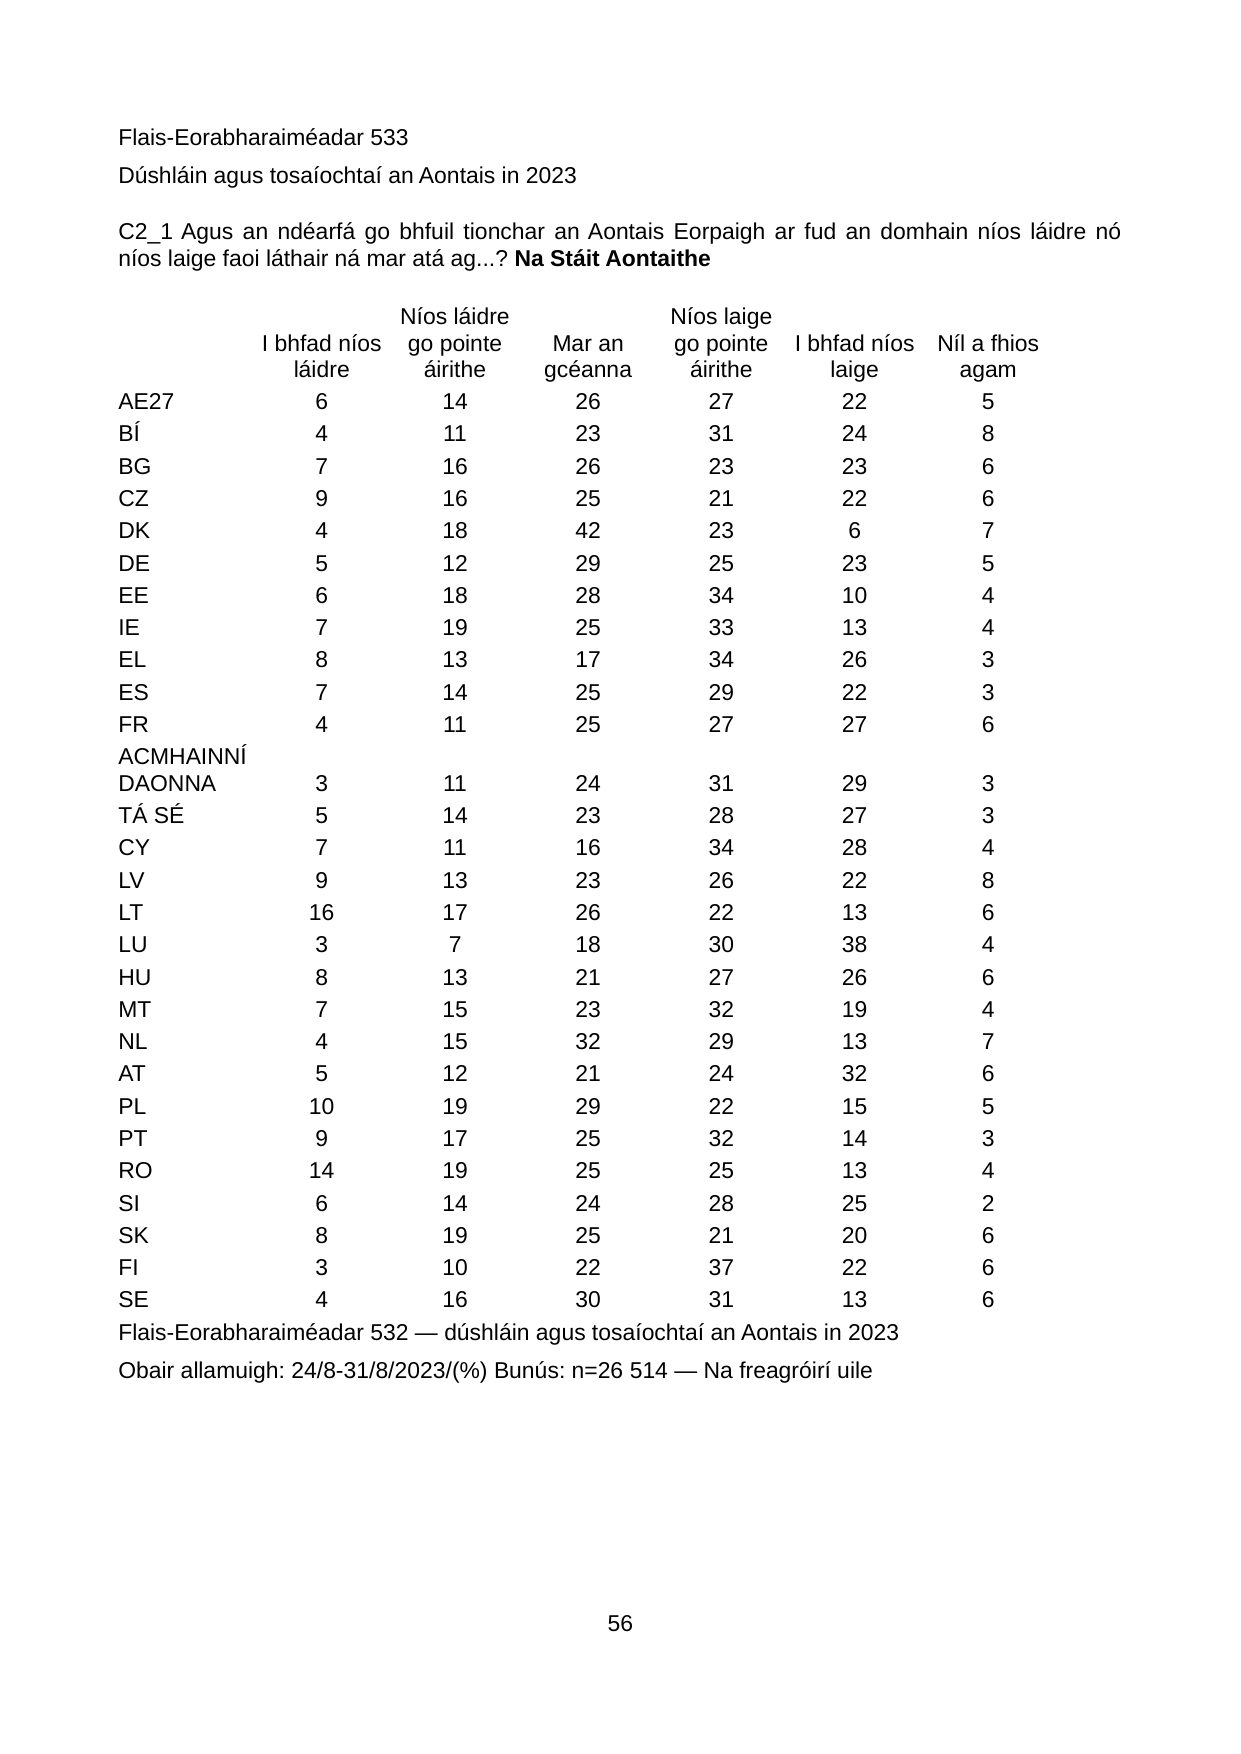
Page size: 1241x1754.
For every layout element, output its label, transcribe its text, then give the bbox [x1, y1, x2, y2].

table_cell 14 [255, 1151, 388, 1183]
table_cell RO [118, 1151, 255, 1183]
table_cell 5 [255, 544, 388, 576]
table_cell 8 [921, 415, 1055, 447]
table_cell SK [118, 1216, 255, 1248]
table_cell 21 [521, 1054, 654, 1087]
table_cell ES [118, 673, 255, 705]
text Flais-Eorabharaiméadar 532 — dúshláin agus tosaíochtaí an Aontais in 2023 [118, 1319, 1122, 1345]
table_cell 26 [521, 893, 654, 925]
table_cell 4 [255, 415, 388, 447]
table_cell 3 [921, 796, 1055, 828]
table_cell 4 [255, 705, 388, 737]
table_cell 3 [255, 738, 388, 796]
table_cell 25 [788, 1184, 921, 1216]
table_cell 8 [255, 958, 388, 990]
table_cell 24 [788, 415, 921, 447]
table_cell 23 [521, 796, 654, 828]
table_cell 6 [255, 576, 388, 608]
table_cell IE [118, 608, 255, 641]
table_cell NL [118, 1022, 255, 1054]
table_cell 13 [788, 1151, 921, 1183]
table_cell PL [118, 1087, 255, 1119]
table_cell 25 [521, 608, 654, 641]
table_cell 4 [921, 576, 1055, 608]
table_cell 19 [388, 1216, 521, 1248]
table_cell 4 [921, 990, 1055, 1022]
table_cell 5 [921, 382, 1055, 414]
table_cell 18 [521, 925, 654, 957]
table_cell 19 [788, 990, 921, 1022]
table_header Níl a fhios agam [921, 297, 1055, 382]
table_cell 26 [654, 861, 788, 893]
table_cell 22 [788, 673, 921, 705]
table_cell 15 [388, 1022, 521, 1054]
table_cell 5 [255, 1054, 388, 1087]
table_cell 24 [654, 1054, 788, 1087]
table_cell 23 [654, 447, 788, 479]
table_cell 38 [788, 925, 921, 957]
table_cell 4 [255, 1022, 388, 1054]
table_cell 6 [921, 479, 1055, 511]
table_cell 24 [521, 738, 654, 796]
table_cell 22 [654, 893, 788, 925]
table_cell 13 [788, 1280, 921, 1313]
table_cell 10 [388, 1248, 521, 1280]
table_cell 6 [921, 958, 1055, 990]
table_cell CY [118, 828, 255, 861]
table_cell 2 [921, 1184, 1055, 1216]
table_cell BÍ [118, 415, 255, 447]
table_cell 28 [654, 796, 788, 828]
table_cell 6 [921, 1280, 1055, 1313]
table_cell 22 [654, 1087, 788, 1119]
table_cell 4 [921, 828, 1055, 861]
table_cell 31 [654, 738, 788, 796]
table_cell 7 [255, 828, 388, 861]
table_cell 12 [388, 544, 521, 576]
table_cell EL [118, 641, 255, 673]
table_cell 4 [921, 925, 1055, 957]
table_header Mar an gcéanna [521, 297, 654, 382]
table_cell 8 [255, 641, 388, 673]
table_cell 20 [788, 1216, 921, 1248]
table_cell 14 [388, 673, 521, 705]
table_cell 23 [521, 415, 654, 447]
table_cell FR [118, 705, 255, 737]
table_cell 13 [788, 1022, 921, 1054]
table_cell 9 [255, 1119, 388, 1151]
table_cell 24 [521, 1184, 654, 1216]
table_cell 37 [654, 1248, 788, 1280]
table_cell 31 [654, 415, 788, 447]
table_cell 22 [788, 861, 921, 893]
table_cell 7 [255, 990, 388, 1022]
table_cell 6 [921, 447, 1055, 479]
table_cell 26 [521, 447, 654, 479]
table_cell 3 [921, 738, 1055, 796]
table_cell 7 [921, 1022, 1055, 1054]
table_cell 11 [388, 415, 521, 447]
table_header I bhfad níos laige [788, 297, 921, 382]
text Obair allamuigh: 24/8-31/8/2023/(%) Bunús: n=26 514 — Na freagróirí uile [118, 1357, 1122, 1383]
table_cell 10 [788, 576, 921, 608]
table_cell DK [118, 511, 255, 544]
table_cell 16 [521, 828, 654, 861]
table_cell 34 [654, 828, 788, 861]
table_cell 30 [654, 925, 788, 957]
table_cell 34 [654, 576, 788, 608]
table_cell 15 [788, 1087, 921, 1119]
table_cell 5 [921, 1087, 1055, 1119]
table_cell PT [118, 1119, 255, 1151]
table_cell 34 [654, 641, 788, 673]
table_cell 5 [255, 796, 388, 828]
table_cell 3 [255, 1248, 388, 1280]
table_cell 17 [521, 641, 654, 673]
table_cell 32 [654, 990, 788, 1022]
table_cell 16 [388, 1280, 521, 1313]
text C2_1 Agus an ndéarfá go bhfuil tionchar an Aontais Eorpaigh ar fud an domhain níos láidre nó níos laige faoi láthair ná mar atá ag...? Na Stáit Aontaithe [118, 218, 1122, 271]
table_cell 27 [654, 958, 788, 990]
table_cell AE27 [118, 382, 255, 414]
table_cell 6 [921, 1216, 1055, 1248]
table_cell 25 [654, 1151, 788, 1183]
table_cell 22 [788, 382, 921, 414]
table_cell 18 [388, 576, 521, 608]
table_cell DE [118, 544, 255, 576]
table_cell 33 [654, 608, 788, 641]
table_cell 27 [788, 796, 921, 828]
table_cell 23 [654, 511, 788, 544]
table_cell CZ [118, 479, 255, 511]
table_cell 23 [788, 447, 921, 479]
table_cell 25 [521, 673, 654, 705]
table_cell 7 [921, 511, 1055, 544]
table_cell 19 [388, 1087, 521, 1119]
table_cell 19 [388, 1151, 521, 1183]
table_cell 29 [521, 1087, 654, 1119]
table_cell HU [118, 958, 255, 990]
table_cell 3 [921, 1119, 1055, 1151]
table_cell MT [118, 990, 255, 1022]
table_cell 3 [255, 925, 388, 957]
table_cell 7 [388, 925, 521, 957]
table_cell 6 [921, 893, 1055, 925]
table_cell 3 [921, 641, 1055, 673]
table_cell 5 [921, 544, 1055, 576]
table_cell LU [118, 925, 255, 957]
table_cell 14 [388, 382, 521, 414]
table_cell 8 [255, 1216, 388, 1248]
table_cell 42 [521, 511, 654, 544]
table_cell 23 [788, 544, 921, 576]
table_cell 16 [388, 447, 521, 479]
table_cell 28 [788, 828, 921, 861]
table_cell 18 [388, 511, 521, 544]
table_cell 27 [654, 705, 788, 737]
table_cell 26 [788, 958, 921, 990]
table_cell SI [118, 1184, 255, 1216]
table_cell 29 [788, 738, 921, 796]
table_cell LT [118, 893, 255, 925]
table_cell 25 [521, 1119, 654, 1151]
table_cell 31 [654, 1280, 788, 1313]
table_header [118, 297, 255, 382]
table_cell 4 [921, 1151, 1055, 1183]
table_cell 10 [255, 1087, 388, 1119]
table_cell 22 [521, 1248, 654, 1280]
table_cell 4 [921, 608, 1055, 641]
table_cell LV [118, 861, 255, 893]
table_cell 19 [388, 608, 521, 641]
table_cell 6 [788, 511, 921, 544]
table_cell 25 [521, 479, 654, 511]
table_cell 23 [521, 861, 654, 893]
table_cell 11 [388, 828, 521, 861]
table_cell 4 [255, 1280, 388, 1313]
table_cell 17 [388, 1119, 521, 1151]
table_cell FI [118, 1248, 255, 1280]
table_cell 32 [788, 1054, 921, 1087]
table_cell TÁ SÉ [118, 796, 255, 828]
table_cell 13 [388, 861, 521, 893]
table_cell 21 [521, 958, 654, 990]
table_cell 11 [388, 705, 521, 737]
table_cell 14 [388, 796, 521, 828]
table_cell 29 [521, 544, 654, 576]
table_cell 8 [921, 861, 1055, 893]
table_cell 22 [788, 1248, 921, 1280]
table_cell 28 [521, 576, 654, 608]
table_cell 4 [255, 511, 388, 544]
table_cell 14 [388, 1184, 521, 1216]
table_cell 7 [255, 447, 388, 479]
table_cell 27 [654, 382, 788, 414]
table_cell EE [118, 576, 255, 608]
table_cell 6 [255, 382, 388, 414]
table_cell 29 [654, 1022, 788, 1054]
table_cell 3 [921, 673, 1055, 705]
table_cell 13 [788, 608, 921, 641]
table_cell 6 [921, 705, 1055, 737]
table_cell 25 [521, 1216, 654, 1248]
table_cell 13 [788, 893, 921, 925]
table_cell 32 [521, 1022, 654, 1054]
table_cell 7 [255, 608, 388, 641]
table_cell 29 [654, 673, 788, 705]
table_cell 30 [521, 1280, 654, 1313]
table_cell SE [118, 1280, 255, 1313]
table_cell 23 [521, 990, 654, 1022]
table_cell 17 [388, 893, 521, 925]
table_cell 16 [388, 479, 521, 511]
table_cell 13 [388, 641, 521, 673]
table_cell 7 [255, 673, 388, 705]
table_cell 9 [255, 861, 388, 893]
table_cell 26 [521, 382, 654, 414]
table_cell ACMHAINNÍ DAONNA [118, 738, 255, 796]
table_cell 26 [788, 641, 921, 673]
table_cell 28 [654, 1184, 788, 1216]
table_cell 15 [388, 990, 521, 1022]
table_cell 32 [654, 1119, 788, 1151]
table_cell 6 [921, 1054, 1055, 1087]
table_header Níos laige go pointe áirithe [654, 297, 788, 382]
table_cell 11 [388, 738, 521, 796]
table_cell 16 [255, 893, 388, 925]
table_cell 22 [788, 479, 921, 511]
table_header Níos láidre go pointe áirithe [388, 297, 521, 382]
table_cell 25 [521, 705, 654, 737]
table_cell 25 [654, 544, 788, 576]
table_cell 12 [388, 1054, 521, 1087]
table_cell 9 [255, 479, 388, 511]
table_cell 14 [788, 1119, 921, 1151]
table_cell 21 [654, 1216, 788, 1248]
table_cell AT [118, 1054, 255, 1087]
table_cell 6 [255, 1184, 388, 1216]
table_cell BG [118, 447, 255, 479]
table_cell 27 [788, 705, 921, 737]
table_cell 13 [388, 958, 521, 990]
table_header I bhfad níos láidre [255, 297, 388, 382]
table_cell 6 [921, 1248, 1055, 1280]
table_cell 21 [654, 479, 788, 511]
table_cell 25 [521, 1151, 654, 1183]
